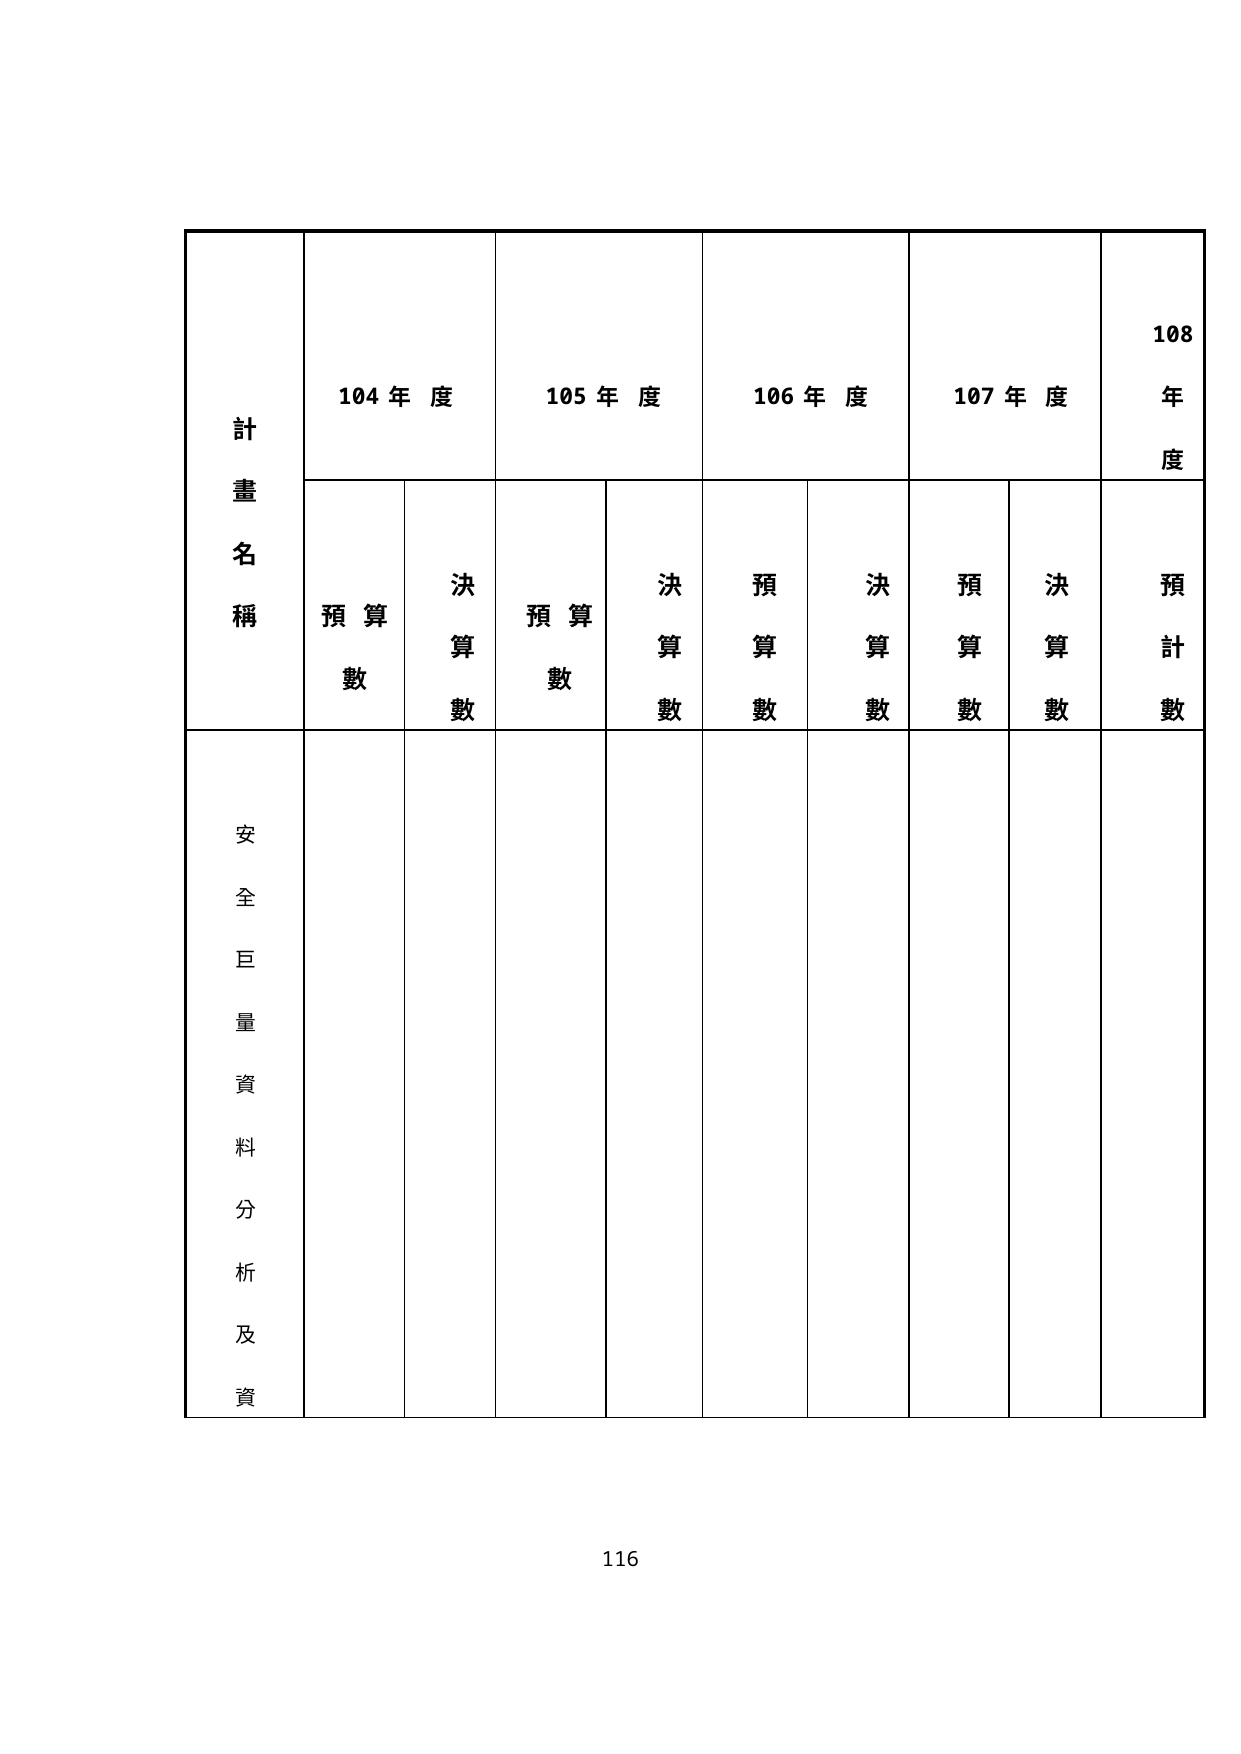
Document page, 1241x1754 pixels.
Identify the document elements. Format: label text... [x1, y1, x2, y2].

table_header 計畫名稱 [187, 233, 303, 729]
table_cell 預算數 [910, 481, 1008, 729]
table_cell [1102, 731, 1203, 1417]
table_cell 決算數 [607, 481, 702, 729]
table_cell [305, 731, 404, 1417]
table_cell 決算數 [808, 481, 908, 729]
table_header 105年度 [496, 233, 702, 479]
table_cell 決算數 [1010, 481, 1100, 729]
table_header 108年度 [1102, 233, 1203, 479]
table_cell [496, 731, 605, 1417]
table_cell [910, 731, 1008, 1417]
table_cell 安全巨量資料分析及資 [187, 731, 303, 1417]
table_cell 預算數 [703, 481, 807, 729]
table_cell [1010, 731, 1100, 1417]
table_header 104年度 [305, 233, 495, 479]
table_cell [607, 731, 702, 1417]
table_cell [703, 731, 807, 1417]
table_cell 預算數 [305, 481, 404, 729]
table_cell [808, 731, 908, 1417]
table_cell 決算數 [405, 481, 495, 729]
table_cell 預算數 [496, 481, 605, 729]
table_cell 預計數 [1102, 481, 1203, 729]
table_cell [405, 731, 495, 1417]
table_header 107年度 [910, 233, 1100, 479]
table_header 106年度 [703, 233, 908, 479]
